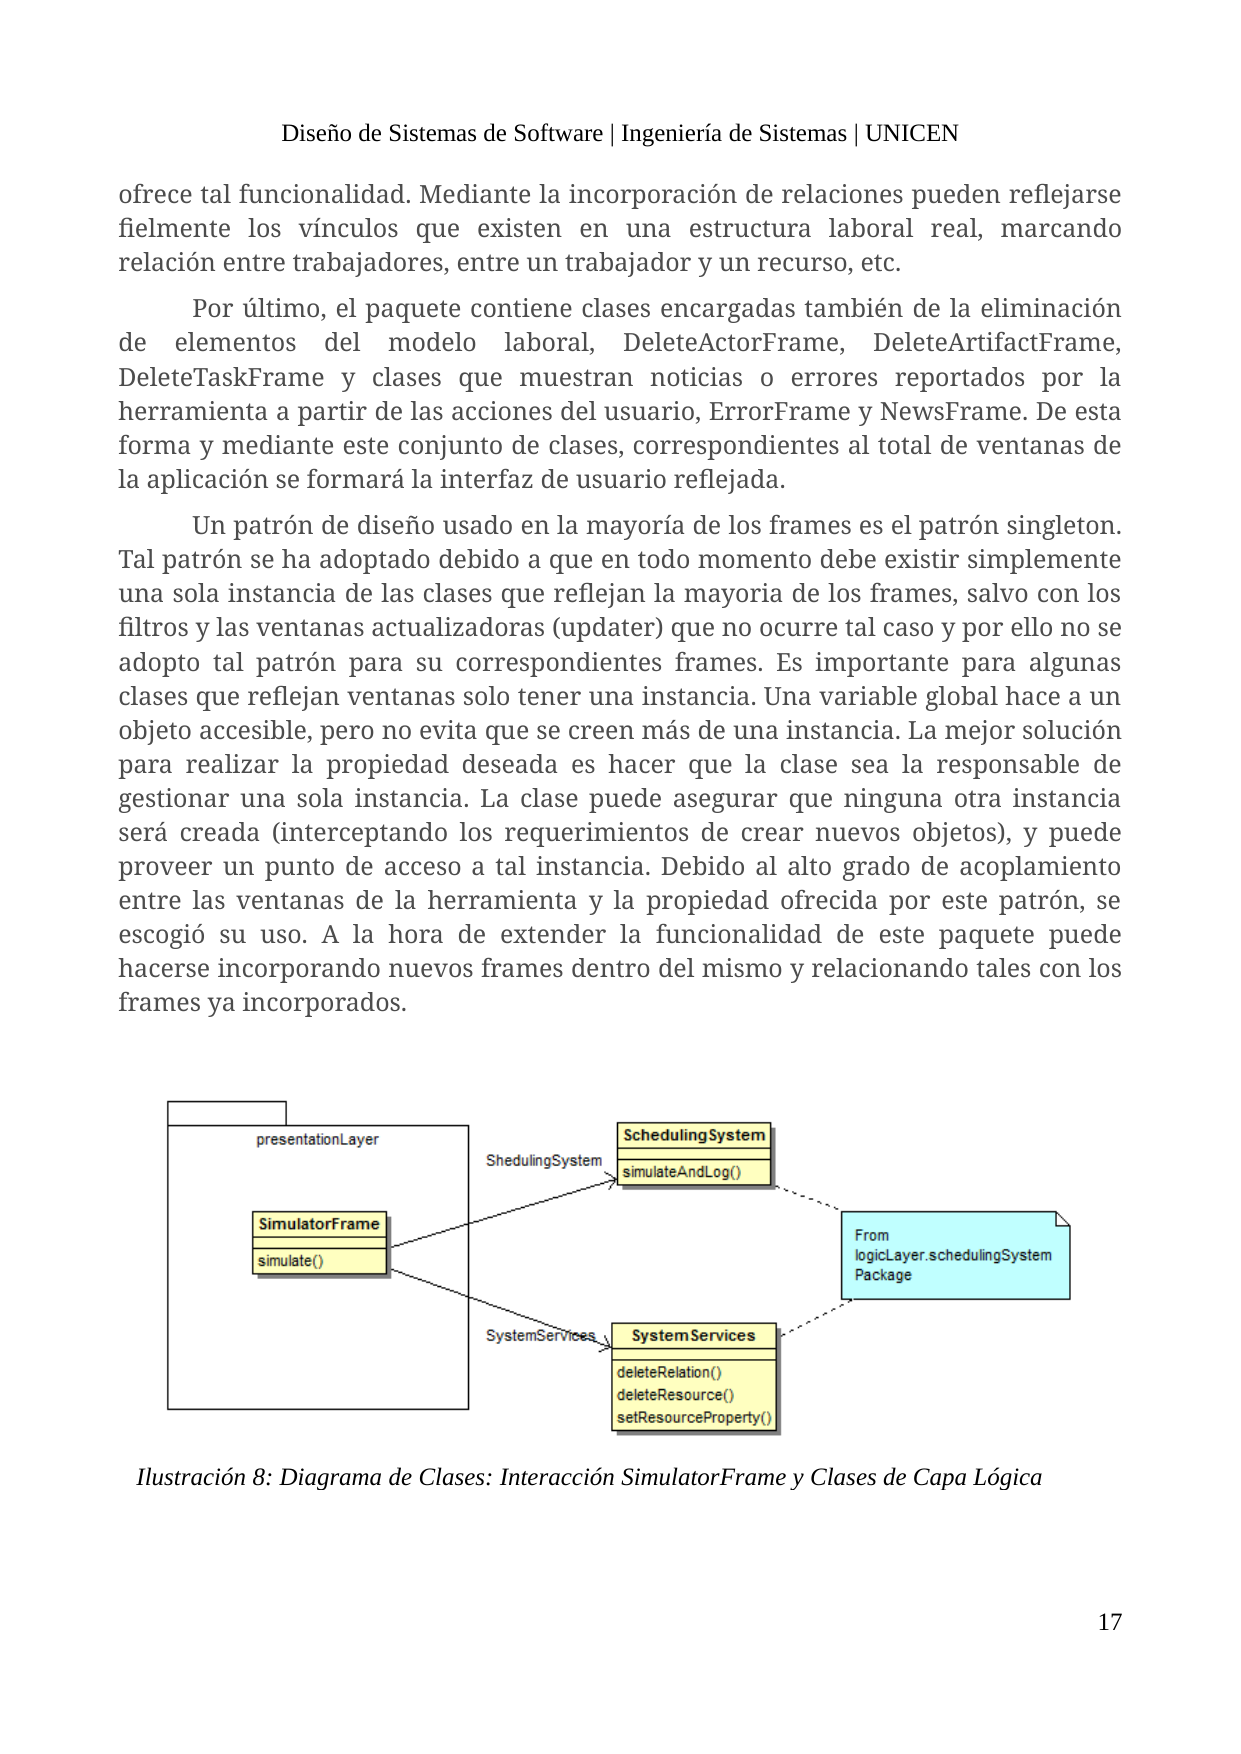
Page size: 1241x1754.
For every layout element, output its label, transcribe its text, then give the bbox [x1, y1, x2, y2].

text ofrece tal funcionalidad. Mediante la incorporación de relaciones pueden reflejarse fielmente los vínculos que existen en una estructura laboral real, marcando relación entre trabajadores, entre un trabajador y un recurso, etc. [118, 176, 1122, 278]
text Ilustración 8: Diagrama de Clases: Interacción SimulatorFrame y Clases de Capa Lógica [136, 1462, 1097, 1489]
text Un patrón de diseño usado en la mayoría de los frames es el patrón singleton. Tal patrón se ha adoptado debido a que en todo momento debe existir simplemente una sola instancia de las clases que reflejan la mayoria de los frames, salvo con los filtros y las ventanas actualizadoras (updater) que no ocurre tal caso y por ello no se adopto tal patrón para su correspondientes frames. Es importante para algunas clases que reflejan ventanas solo tener una instancia. Una variable global hace a un objeto accesible, pero no evita que se creen más de una instancia. La mejor solución para realizar la propiedad deseada es hacer que la clase sea la responsable de gestionar una sola instancia. La clase puede asegurar que ninguna otra instancia será creada (interceptando los requerimientos de crear nuevos objetos), y puede proveer un punto de acceso a tal instancia. Debido al alto grado de acoplamiento entre las ventanas de la herramienta y la propiedad ofrecida por este patrón, se escogió su uso. A la hora de extender la funcionalidad de este paquete puede hacerse incorporando nuevos frames dentro del mismo y relacionando tales con los frames ya incorporados. [118, 508, 1122, 1019]
text Por último, el paquete contiene clases encargadas también de la eliminación de elementos del modelo laboral, DeleteActorFrame, DeleteArtifactFrame, DeleteTaskFrame y clases que muestran noticias o errores reportados por la herramienta a partir de las acciones del usuario, ErrorFrame y NewsFrame. De esta forma y mediante este conjunto de clases, correspondientes al total de ventanas de la aplicación se formará la interfaz de usuario reflejada. [118, 291, 1122, 495]
picture [152, 1063, 1082, 1454]
